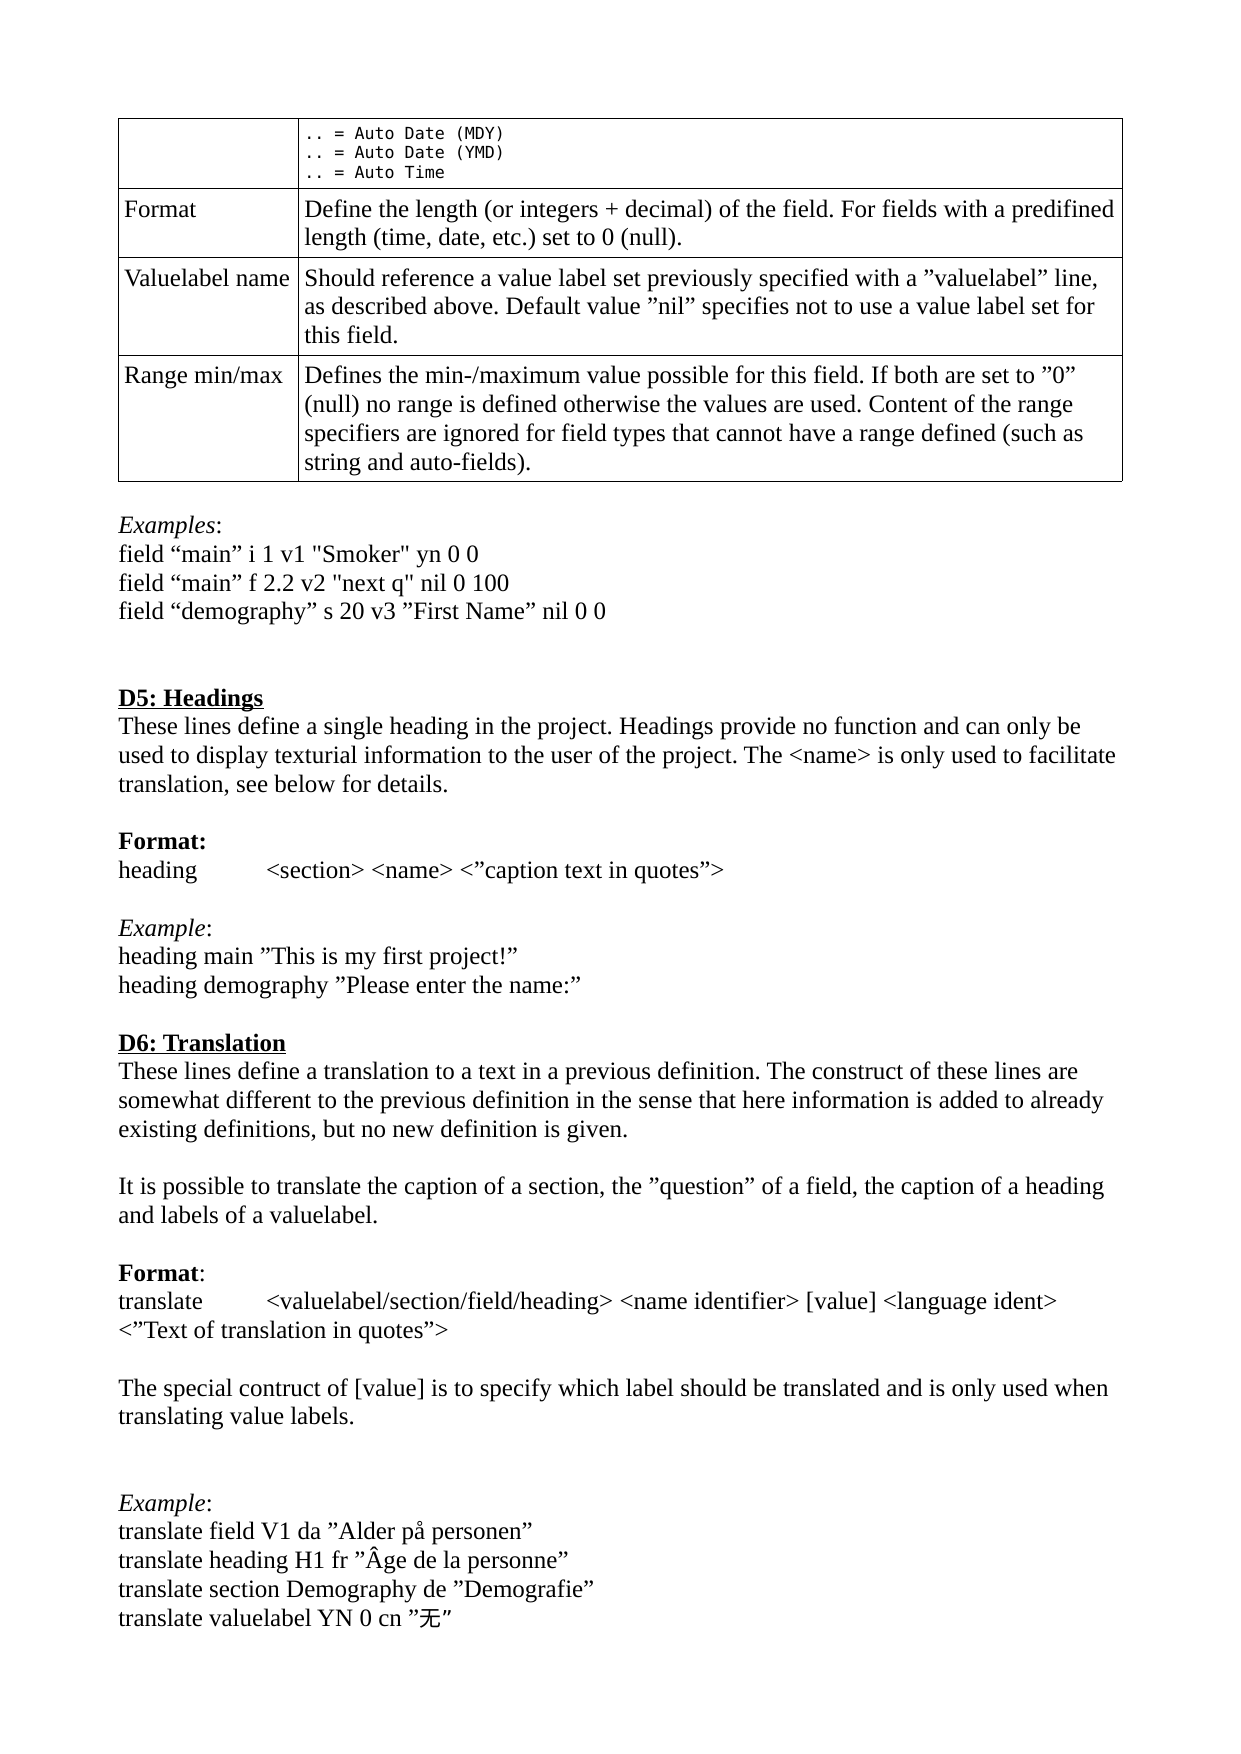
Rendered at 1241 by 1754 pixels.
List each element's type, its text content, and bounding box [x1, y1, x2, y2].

text D5: Headings [118, 683, 1122, 711]
text field “main” i 1 v1 "Smoker" yn 0 0 field “main” f 2.2 v2 "next q" nil 0 100 [118, 539, 1122, 596]
table_cell Valuelabel name [119, 258, 298, 355]
text translate <valuelabel/section/field/heading> <name identifier> [value] <language ident> <”Text of translation in quotes”> [118, 1286, 1122, 1344]
table_cell Format [119, 189, 298, 257]
text translate field V1 da ”Alder på personen” [118, 1516, 1122, 1545]
table_header [119, 119, 298, 188]
text The special contruct of [value] is to specify which label should be translated and is only used when translating value labels. [118, 1373, 1122, 1430]
text heading demography ”Please enter the name:” [118, 970, 1122, 999]
text These lines define a translation to a text in a previous definition. The construct of these lines are somewhat different to the previous definition in the sense that here information is added to already existing definitions, but no new definition is given. [118, 1056, 1122, 1143]
table_header .. = Auto Date (MDY) .. = Auto Date (YMD) .. = Auto Time [299, 119, 1122, 188]
text translate valuelabel YN 0 cn ”无” [118, 1603, 1122, 1631]
text heading main ”This is my first project!” [118, 941, 1122, 970]
table_cell Range min/max [119, 356, 298, 481]
text Format: [118, 1258, 1122, 1286]
text These lines define a single heading in the project. Headings provide no function and can only be used to display texturial information to the user of the project. The <name> is only used to facilitate translation, see below for details. [118, 711, 1122, 798]
text Example: [118, 1488, 1122, 1516]
table_cell Defines the min-/maximum value possible for this field. If both are set to ”0” (null) no range is defined otherwise the values are used. Content of the range specifiers are ignored for field types that cannot have a range defined (such as string and auto-fields). [299, 356, 1122, 481]
text heading <section> <name> <”caption text in quotes”> [118, 855, 1122, 884]
text D6: Translation [118, 1028, 1122, 1056]
text Format: [118, 826, 1122, 855]
text translate section Demography de ”Demografie” [118, 1574, 1122, 1603]
text It is possible to translate the caption of a section, the ”question” of a field, the caption of a heading and labels of a valuelabel. [118, 1171, 1122, 1229]
text field “demography” s 20 v3 ”First Name” nil 0 0 [118, 596, 1122, 654]
text translate heading H1 fr ”Âge de la personne” [118, 1545, 1122, 1574]
table_cell Should reference a value label set previously specified with a ”valuelabel” line, as described above. Default value ”nil” specifies not to use a value label set for this field. [299, 258, 1122, 355]
table_cell Define the length (or integers + decimal) of the field. For fields with a predifined length (time, date, etc.) set to 0 (null). [299, 189, 1122, 257]
text Examples: [118, 510, 1122, 539]
text Example: [118, 913, 1122, 941]
